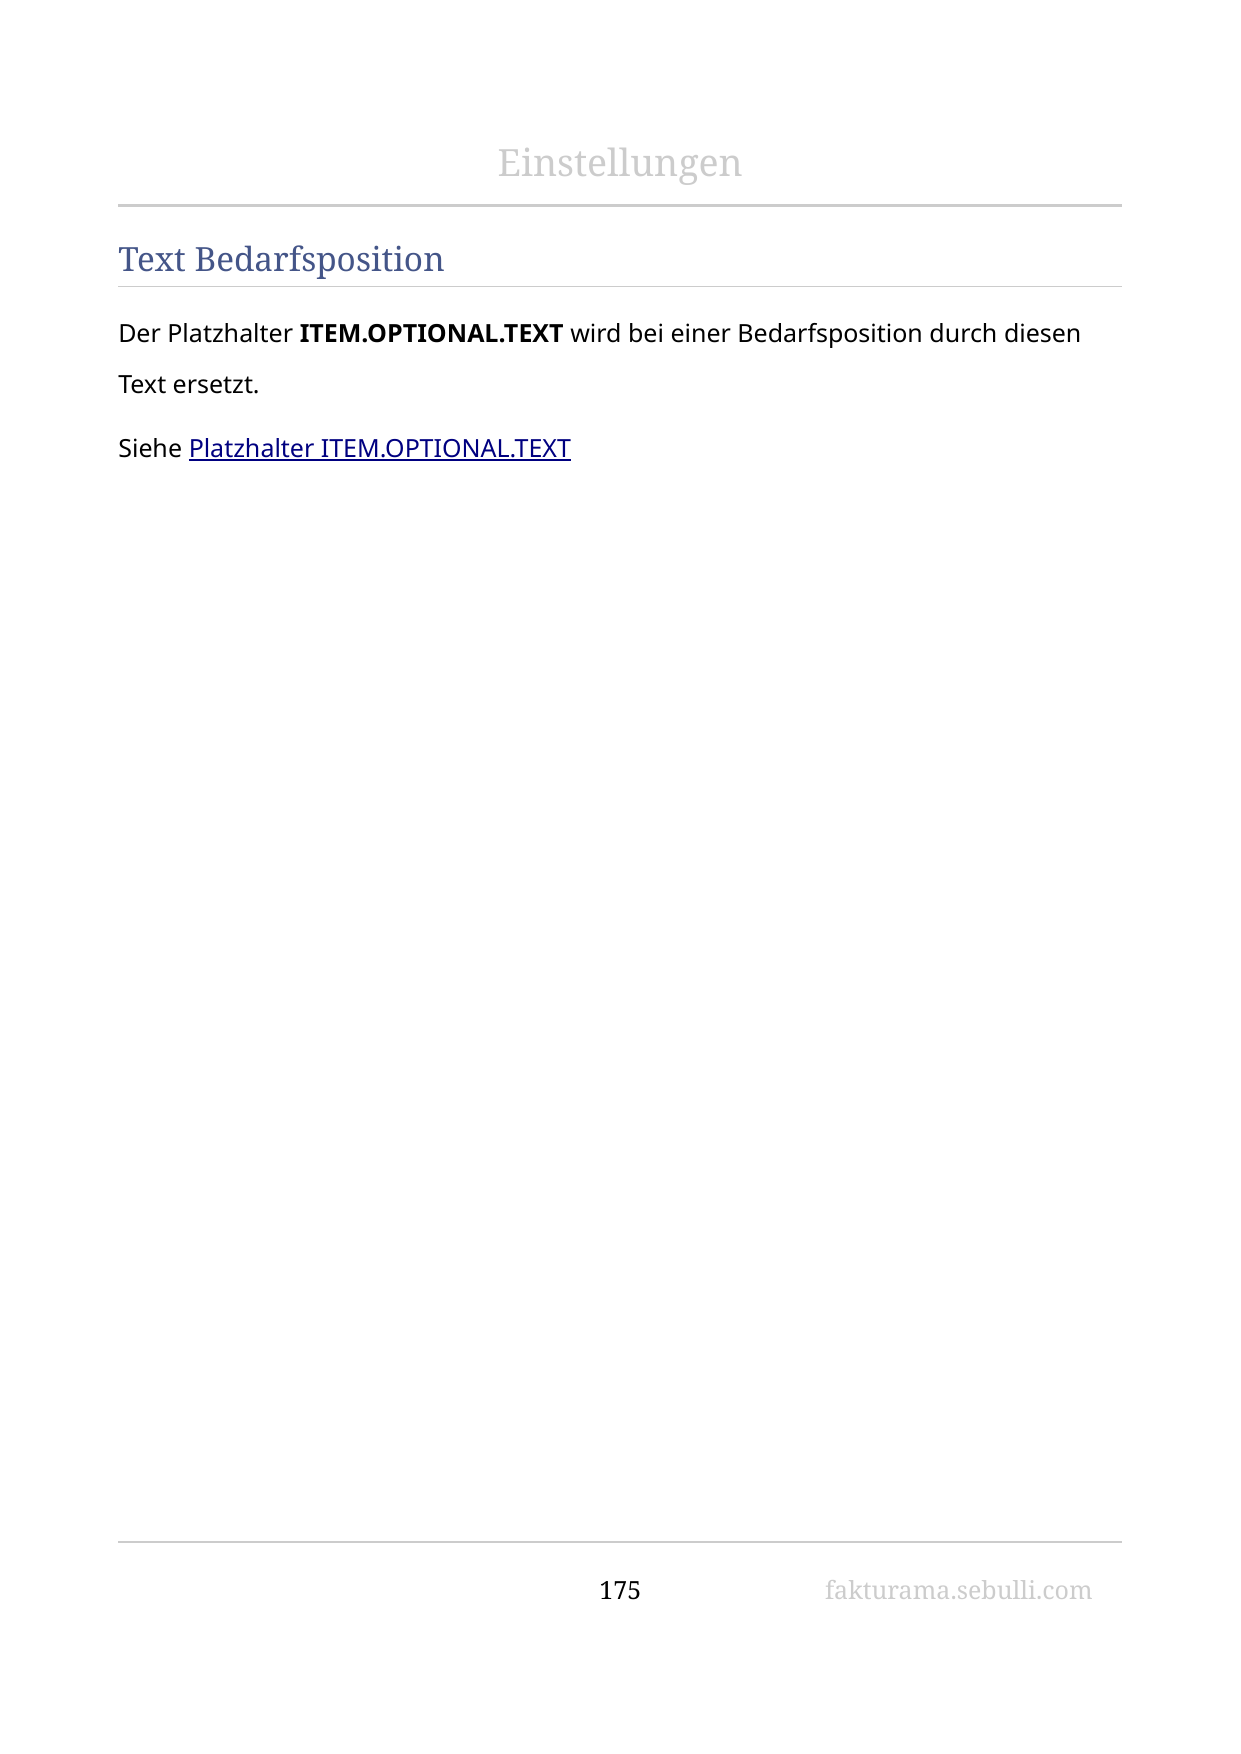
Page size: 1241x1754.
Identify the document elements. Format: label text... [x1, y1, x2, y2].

text Siehe Platzhalter ITEM.OPTIONAL.TEXT [118, 430, 1122, 464]
text Der Platzhalter ITEM.OPTIONAL.TEXT wird bei einer Bedarfsposition durch diesen Text ersetzt. [118, 316, 1122, 401]
subtitle Text Bedarfsposition [118, 236, 1122, 286]
